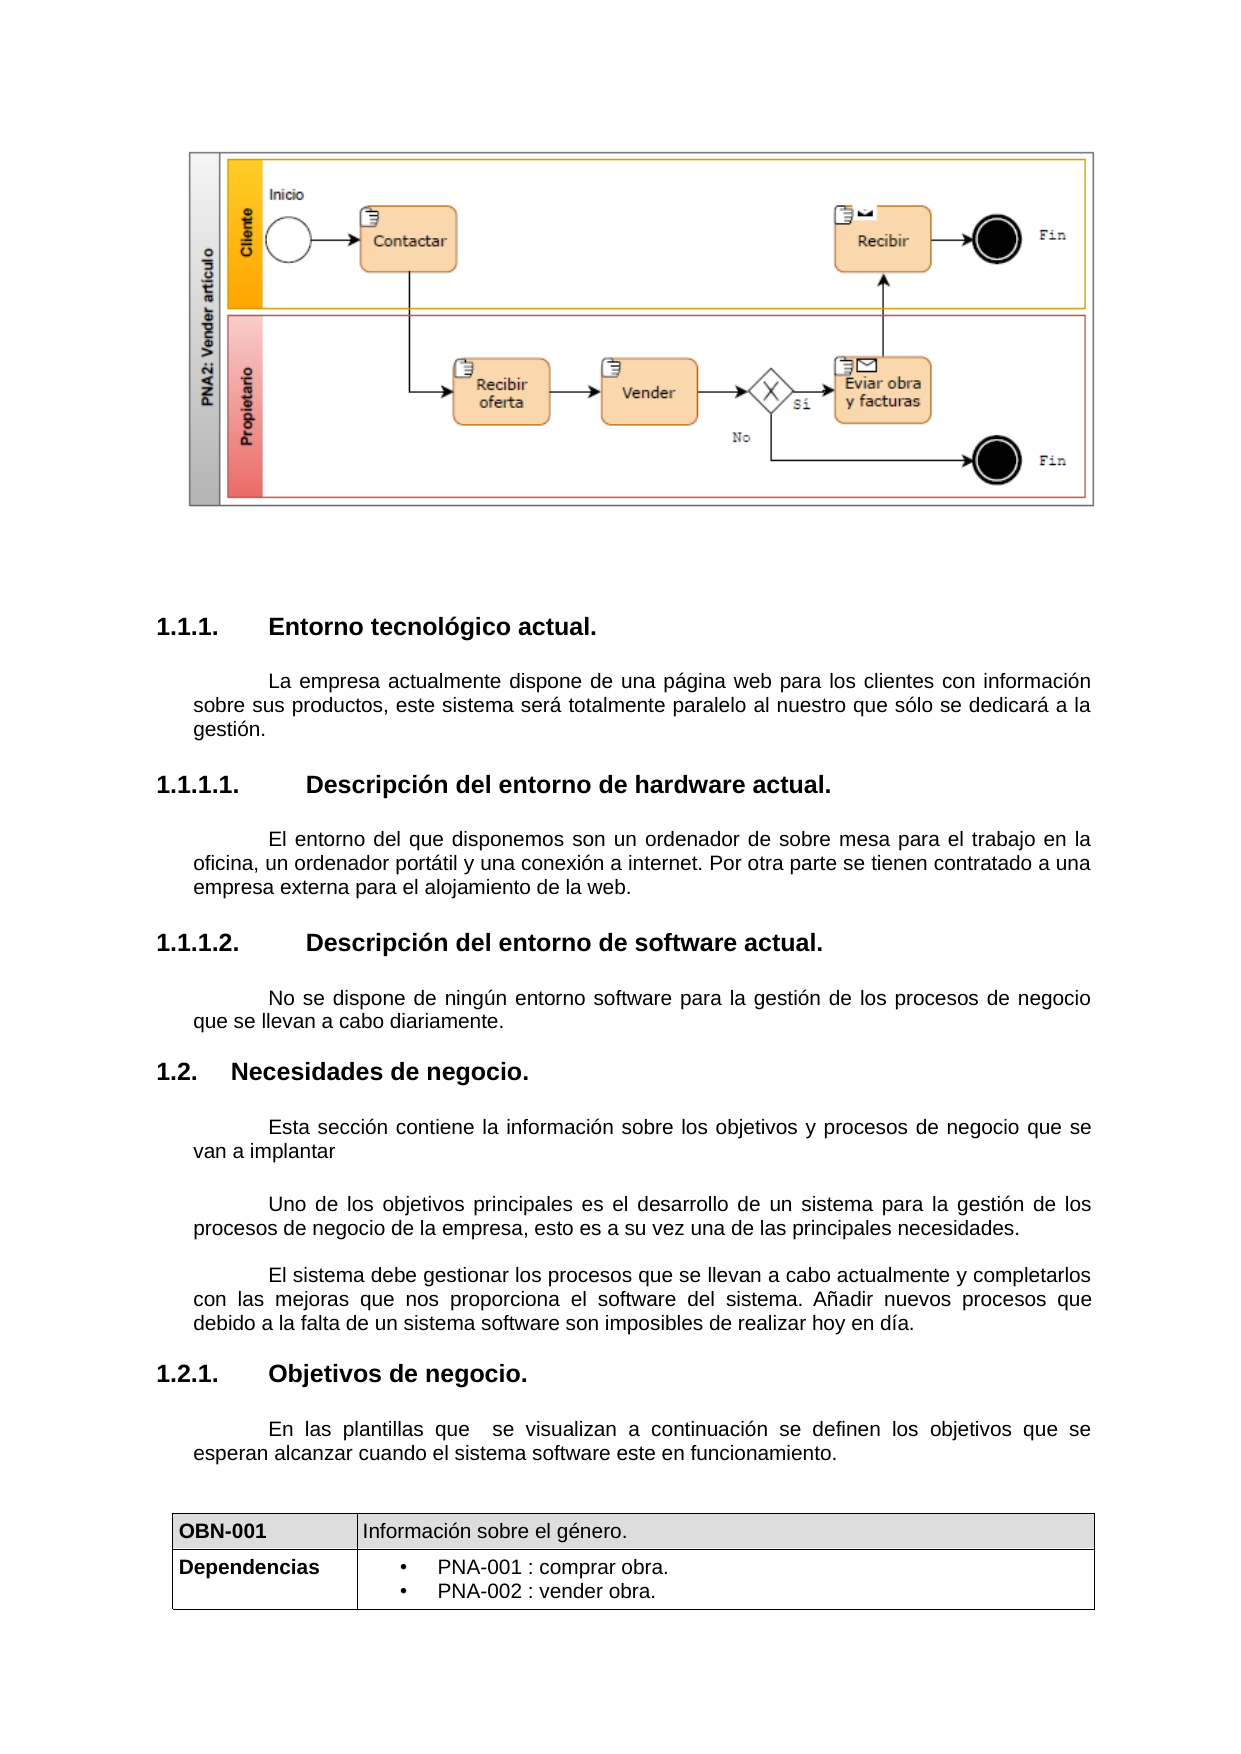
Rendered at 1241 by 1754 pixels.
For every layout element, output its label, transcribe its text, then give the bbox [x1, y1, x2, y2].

list Entorno tecnológico actual. [156, 612, 1093, 640]
text Uno de los objetivos principales es el desarrollo de un sistema para la gestión de los procesos de negocio de la empresa, esto es a su vez una de las principales necesidades. [193, 1191, 1093, 1239]
text El sistema debe gestionar los procesos que se llevan a cabo actualmente y completarlos con las mejoras que nos proporciona el software del sistema. Añadir nuevos procesos que debido a la falta de un sistema software son imposibles de realizar hoy en día. [193, 1263, 1093, 1335]
table_header OBN-001 [173, 1514, 357, 1548]
table_cell PNA-001 : comprar obra. PNA-002 : vender obra. [358, 1550, 1094, 1608]
text El entorno del que disponemos son un ordenador de sobre mesa para el trabajo en la oficina, un ordenador portátil y una conexión a internet. Por otra parte se tienen contratado a una empresa externa para el alojamiento de la web. [193, 827, 1093, 899]
text No se dispone de ningún entorno software para la gestión de los procesos de negocio que se llevan a cabo diariamente. [193, 985, 1093, 1033]
list Descripción del entorno de software actual. [156, 928, 1093, 957]
picture [181, 145, 1101, 516]
list Necesidades de negocio. [156, 1057, 1093, 1086]
list Objetivos de negocio. [156, 1359, 1093, 1388]
list Descripción del entorno de hardware actual. [156, 770, 1093, 798]
text Esta sección contiene la información sobre los objetivos y procesos de negocio que se van a implantar [193, 1115, 1093, 1163]
text La empresa actualmente dispone de una página web para los clientes con información sobre sus productos, este sistema será totalmente paralelo al nuestro que sólo se dedicará a la gestión. [193, 669, 1093, 741]
text En las plantillas que se visualizan a continuación se definen los objetivos que se esperan alcanzar cuando el sistema software este en funcionamiento. [193, 1417, 1093, 1464]
table_cell Dependencias [173, 1550, 357, 1608]
table_header Información sobre el género. [358, 1514, 1094, 1548]
